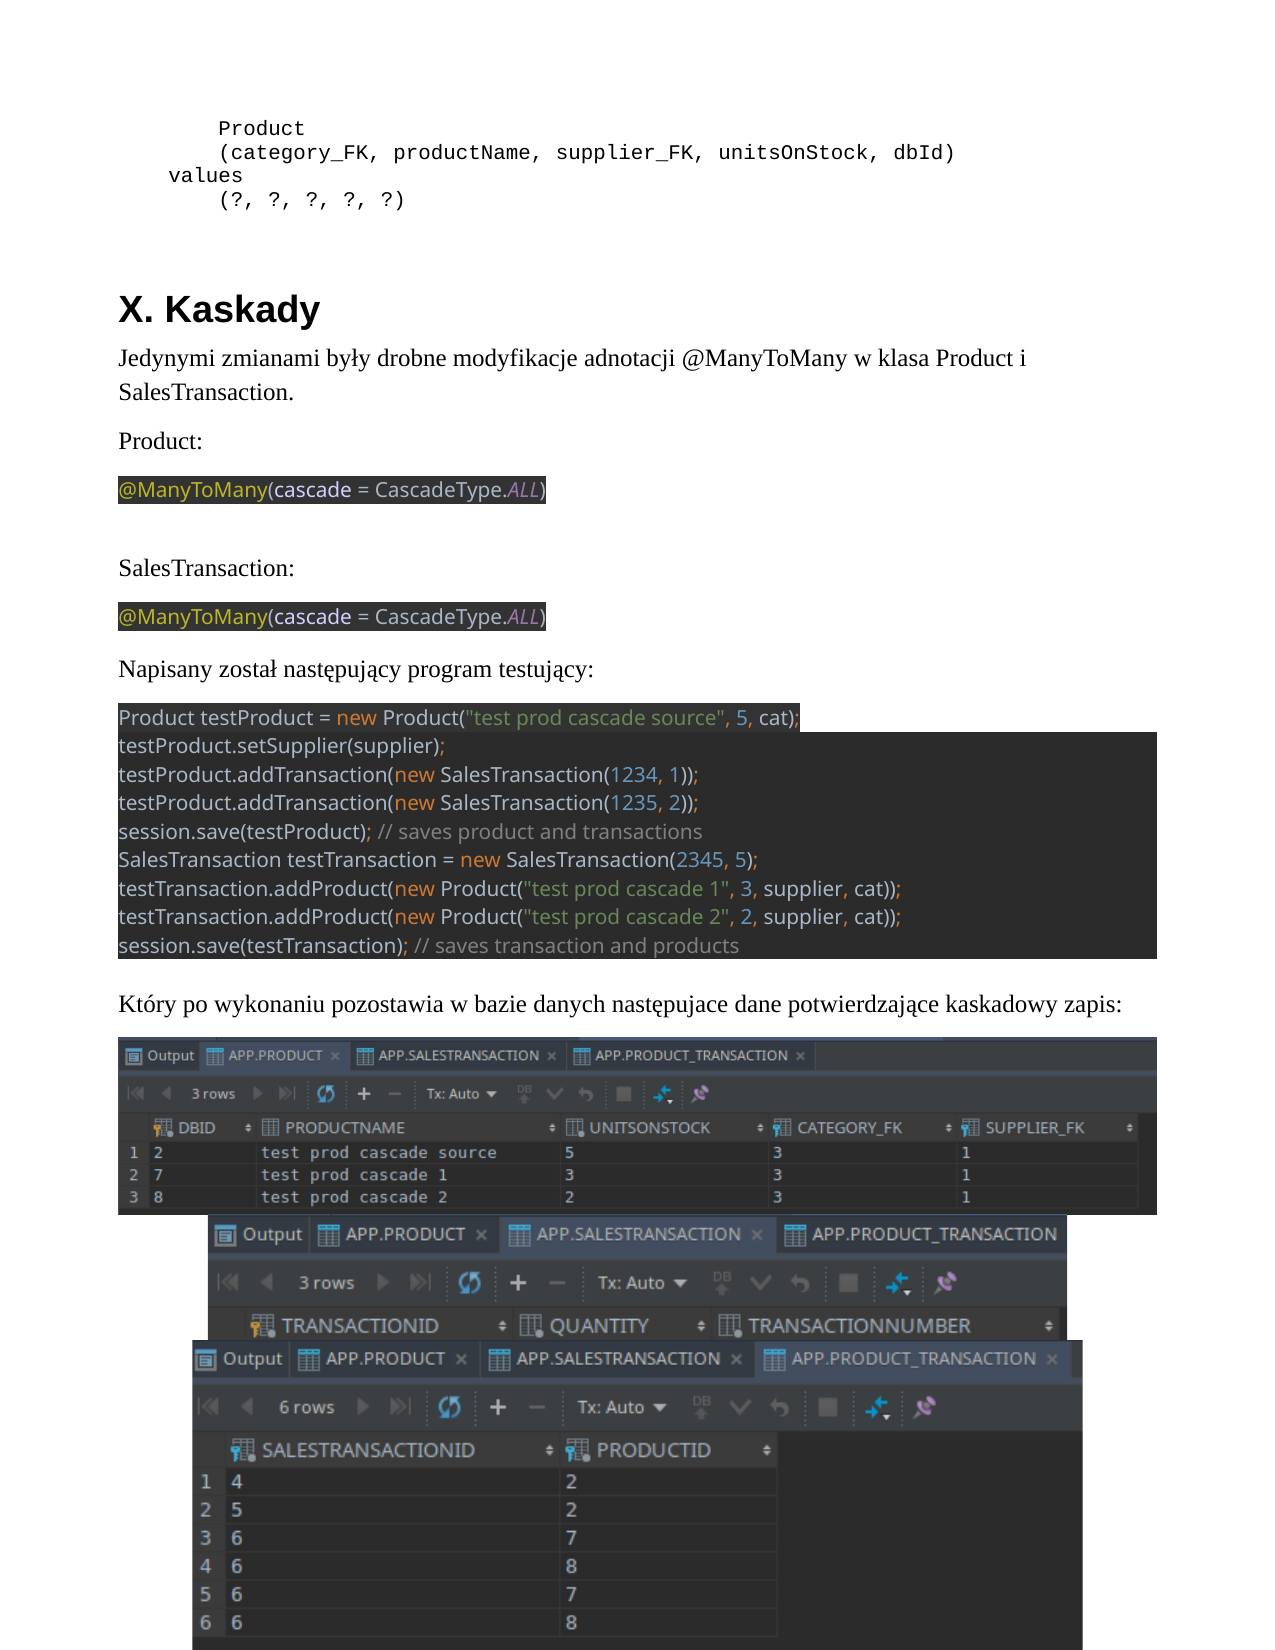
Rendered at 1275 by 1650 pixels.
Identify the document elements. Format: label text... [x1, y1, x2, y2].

text Product: [118, 426, 1157, 455]
text testProduct.setSupplier(supplier); [118, 732, 1157, 760]
text (category_FK, productName, supplier_FK, unitsOnStock, dbId) [118, 142, 1157, 165]
text @ManyToMany(cascade = CascadeType.ALL) [118, 602, 1157, 631]
text @ManyToMany(cascade = CascadeType.ALL) [118, 476, 1157, 504]
text Product testProduct = new Product("test prod cascade source", 5, cat); [118, 703, 1157, 732]
text testProduct.addTransaction(new SalesTransaction(1235, 2)); [118, 788, 1157, 817]
text Product [118, 118, 1157, 142]
text Jedynymi zmianami były drobne modyfikacje adnotacji @ManyToMany w klasa Product i SalesTransaction. [118, 343, 1157, 406]
picture [118, 1037, 1157, 1650]
text SalesTransaction testTransaction = new SalesTransaction(2345, 5); [118, 845, 1157, 874]
subtitle X. Kaskady [118, 287, 1157, 330]
text testProduct.addTransaction(new SalesTransaction(1234, 1)); [118, 760, 1157, 788]
text values [118, 165, 1157, 189]
text (?, ?, ?, ?, ?) [118, 189, 1157, 213]
text Napisany został następujący program testujący: [118, 654, 1157, 683]
text session.save(testTransaction); // saves transaction and products [118, 931, 1157, 959]
text testTransaction.addProduct(new Product("test prod cascade 2", 2, supplier, cat)); [118, 902, 1157, 931]
text testTransaction.addProduct(new Product("test prod cascade 1", 3, supplier, cat)); [118, 874, 1157, 902]
text Który po wykonaniu pozostawia w bazie danych następujace dane potwierdzające kaskadowy zapis: [118, 989, 1157, 1017]
text SalesTransaction: [118, 553, 1157, 582]
text session.save(testProduct); // saves product and transactions [118, 817, 1157, 845]
